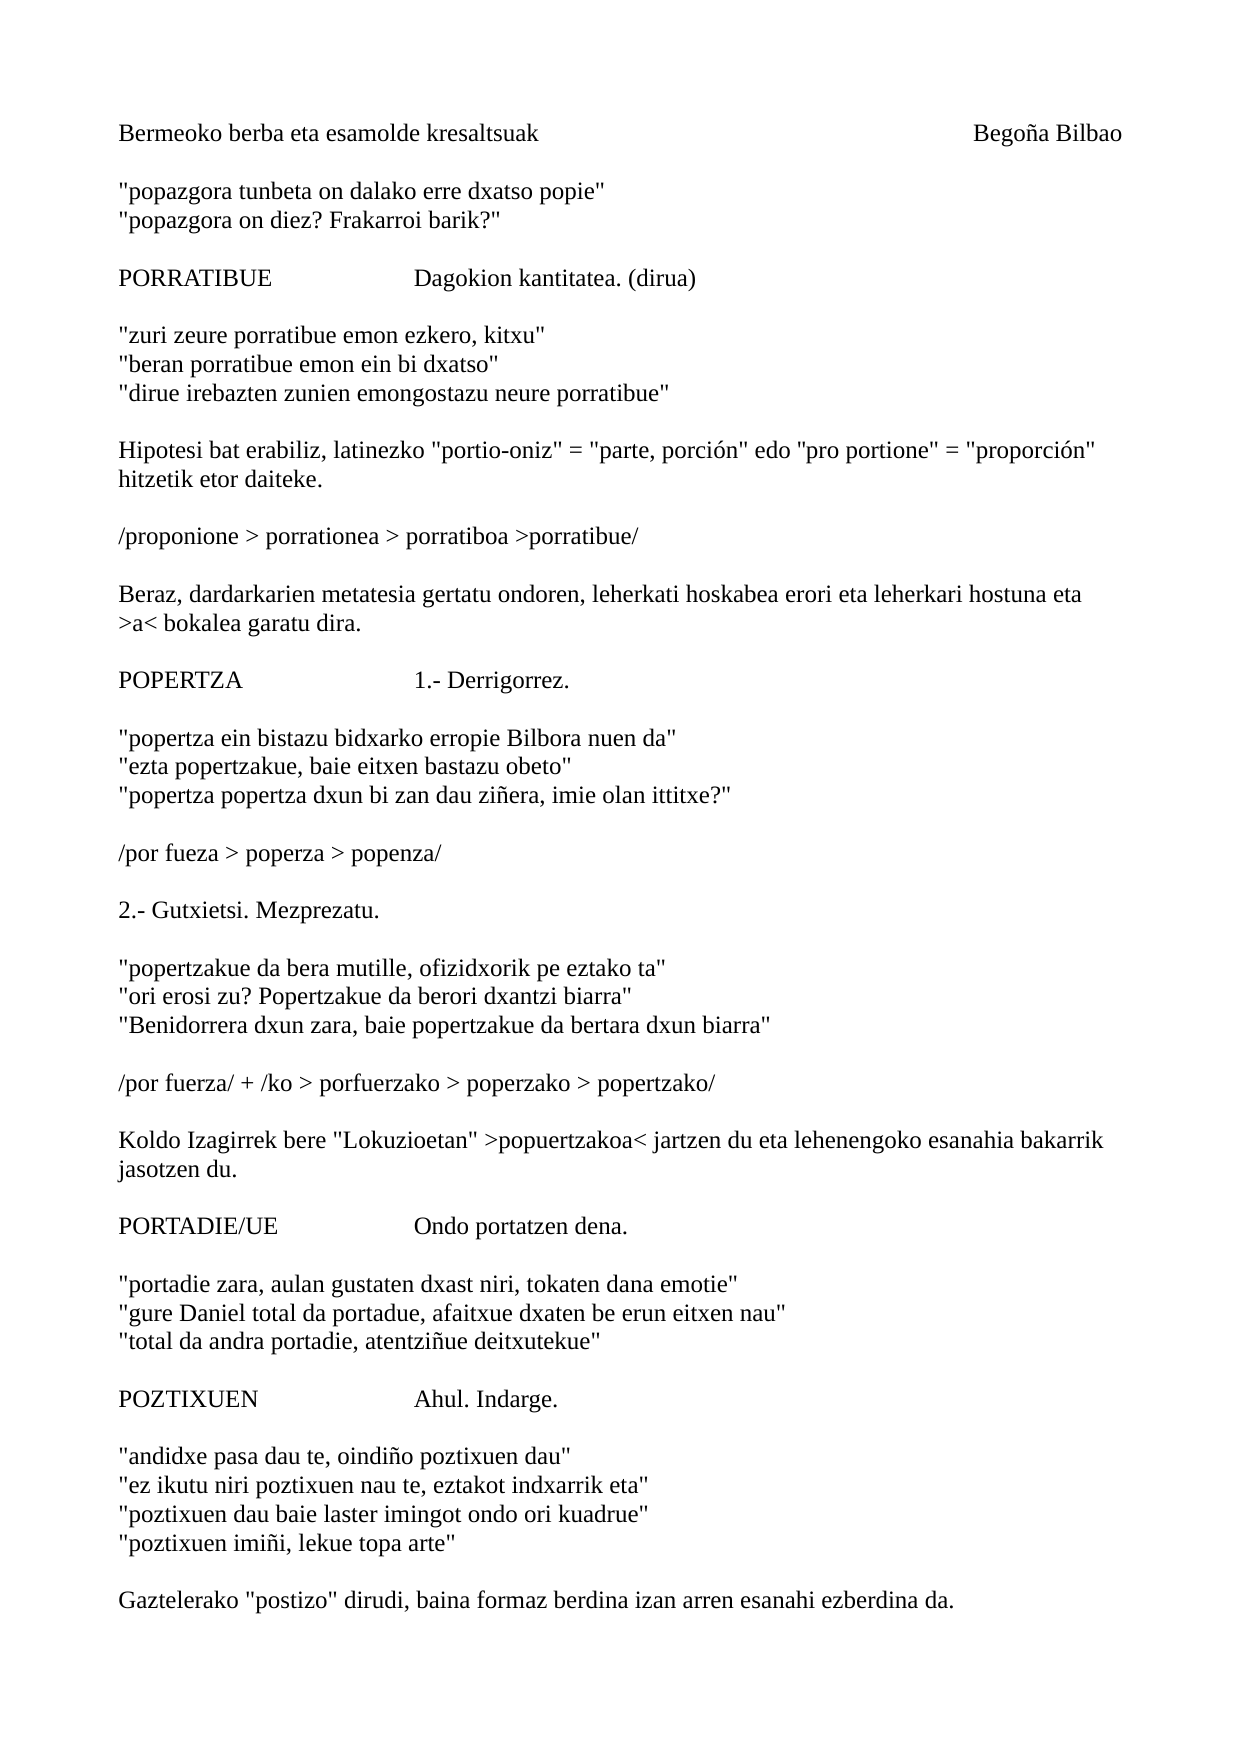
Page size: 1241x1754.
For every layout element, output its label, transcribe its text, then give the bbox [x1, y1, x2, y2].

text /proponione > porrationea > porratiboa >porratibue/ [118, 521, 1122, 550]
text "andidxe pasa dau te, oindiño poztixuen dau" [118, 1441, 1122, 1470]
text Gaztelerako "postizo" dirudi, baina formaz berdina izan arren esanahi ezberdina da. [118, 1585, 1122, 1614]
text "total da andra portadie, atentziñue deitxutekue" [118, 1326, 1122, 1355]
text "Benidorrera dxun zara, baie popertzakue da bertara dxun biarra" [118, 1010, 1122, 1039]
text "poztixuen imiñi, lekue topa arte" [118, 1528, 1122, 1556]
text /por fueza > poperza > popenza/ [118, 838, 1122, 866]
text "beran porratibue emon ein bi dxatso" [118, 349, 1122, 378]
text "ezta popertzakue, baie eitxen bastazu obeto" [118, 751, 1122, 780]
text "popertza ein bistazu bidxarko erropie Bilbora nuen da" [118, 723, 1122, 751]
text "popazgora on diez? Frakarroi barik?" [118, 205, 1122, 234]
text Beraz, dardarkarien metatesia gertatu ondoren, leherkati hoskabea erori eta leherkari hostuna eta >a< bokalea garatu dira. [118, 579, 1122, 636]
text "gure Daniel total da portadue, afaitxue dxaten be erun eitxen nau" [118, 1298, 1122, 1326]
text POPERTZA 1.- Derrigorrez. [118, 665, 1122, 694]
text "dirue irebazten zunien emongostazu neure porratibue" [118, 378, 1122, 406]
text "poztixuen dau baie laster imingot ondo ori kuadrue" [118, 1499, 1122, 1528]
text /por fuerza/ + /ko > porfuerzako > poperzako > popertzako/ [118, 1068, 1122, 1096]
text "popazgora tunbeta on dalako erre dxatso popie" [118, 176, 1122, 205]
text "popertzakue da bera mutille, ofizidxorik pe eztako ta" [118, 953, 1122, 981]
text Koldo Izagirrek bere "Lokuzioetan" >popuertzakoa< jartzen du eta lehenengoko esanahia bakarrik jasotzen du. [118, 1125, 1122, 1183]
text Hipotesi bat erabiliz, latinezko "portio-oniz" = "parte, porción" edo ''pro portione" = "proporción" hitzetik etor daiteke. [118, 435, 1122, 493]
text PORTADIE/UE Ondo portatzen dena. [118, 1211, 1122, 1240]
text "portadie zara, aulan gustaten dxast niri, tokaten dana emotie" [118, 1269, 1122, 1298]
text "popertza popertza dxun bi zan dau ziñera, imie olan ittitxe?" [118, 780, 1122, 809]
text PORRATIBUE Dagokion kantitatea. (dirua) [118, 263, 1122, 291]
text "ori erosi zu? Popertzakue da berori dxantzi biarra" [118, 981, 1122, 1010]
text 2.- Gutxietsi. Mezprezatu. [118, 895, 1122, 924]
text "zuri zeure porratibue emon ezkero, kitxu" [118, 320, 1122, 349]
text POZTIXUEN Ahul. Indarge. [118, 1384, 1122, 1413]
text "ez ikutu niri poztixuen nau te, eztakot indxarrik eta" [118, 1470, 1122, 1499]
